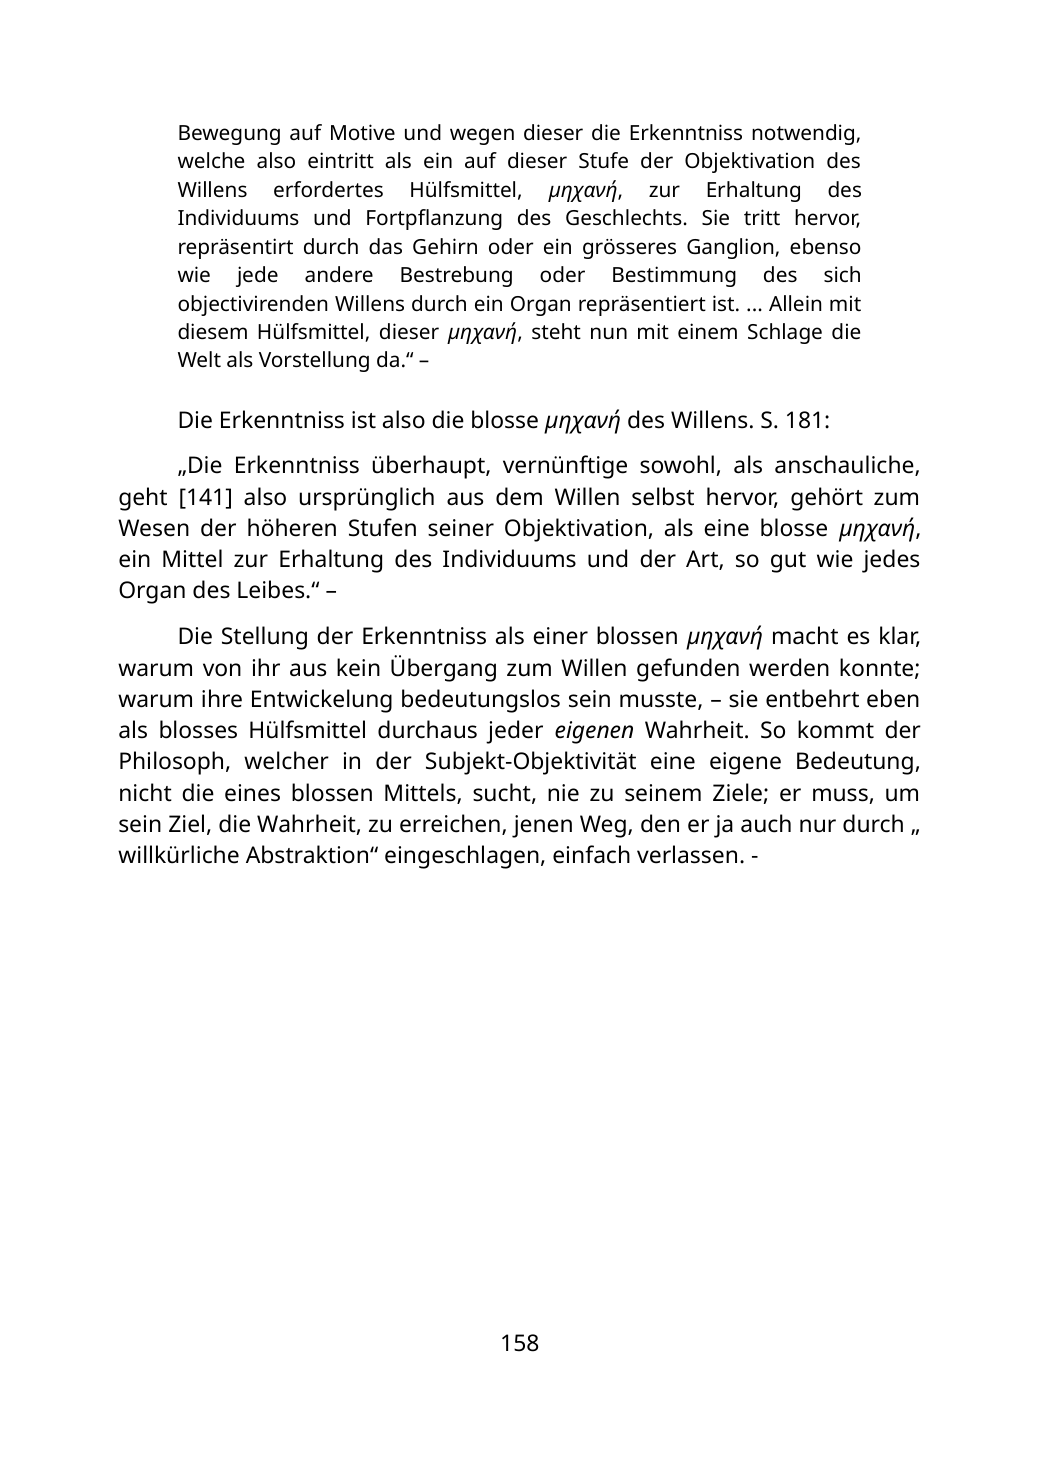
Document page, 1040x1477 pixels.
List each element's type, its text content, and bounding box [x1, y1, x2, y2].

text Die Erkenntniss ist also die blosse μηχανή des Willens. S. 181: [118, 403, 921, 435]
text Bewegung auf Motive und wegen dieser die Erkenntniss notwendig, welche also eintritt als ein auf dieser Stufe der Objektivation des Willens erfordertes Hülfsmittel, μηχανή, zur Erhaltung des Individuums und Fortpflanzung des Geschlechts. Sie tritt hervor, repräsentirt durch das Gehirn oder ein grösseres Ganglion, ebenso wie jede andere Bestrebung oder Bestimmung des sich objectivirenden Willens durch ein Organ repräsentiert ist. ... Allein mit diesem Hülfsmittel, dieser μηχανή, steht nun mit einem Schlage die Welt als Vorstellung da.“ – [177, 118, 862, 374]
text „Die Erkenntniss überhaupt, vernünftige sowohl, als anschauliche, geht [141] also ursprünglich aus dem Willen selbst hervor, gehört zum Wesen der höheren Stufen seiner Objektivation, als eine blosse μηχανή, ein Mittel zur Erhaltung des Individuums und der Art, so gut wie jedes Organ des Leibes.“ – [118, 449, 921, 606]
text Die Stellung der Erkenntniss als einer blossen μηχανή macht es klar, warum von ihr aus kein Übergang zum Willen gefunden werden konnte; warum ihre Entwickelung bedeutungslos sein musste, – sie entbehrt eben als blosses Hülfsmittel durchaus jeder eigenen Wahrheit. So kommt der Philosoph, welcher in der Subjekt-Objektivität eine eigene Bedeutung, nicht die eines blossen Mittels, sucht, nie zu seinem Ziele; er muss, um sein Ziel, die Wahrheit, zu erreichen, jenen Weg, den er ja auch nur durch „ willkürliche Abstraktion“ eingeschlagen, einfach verlassen. - [118, 620, 921, 870]
